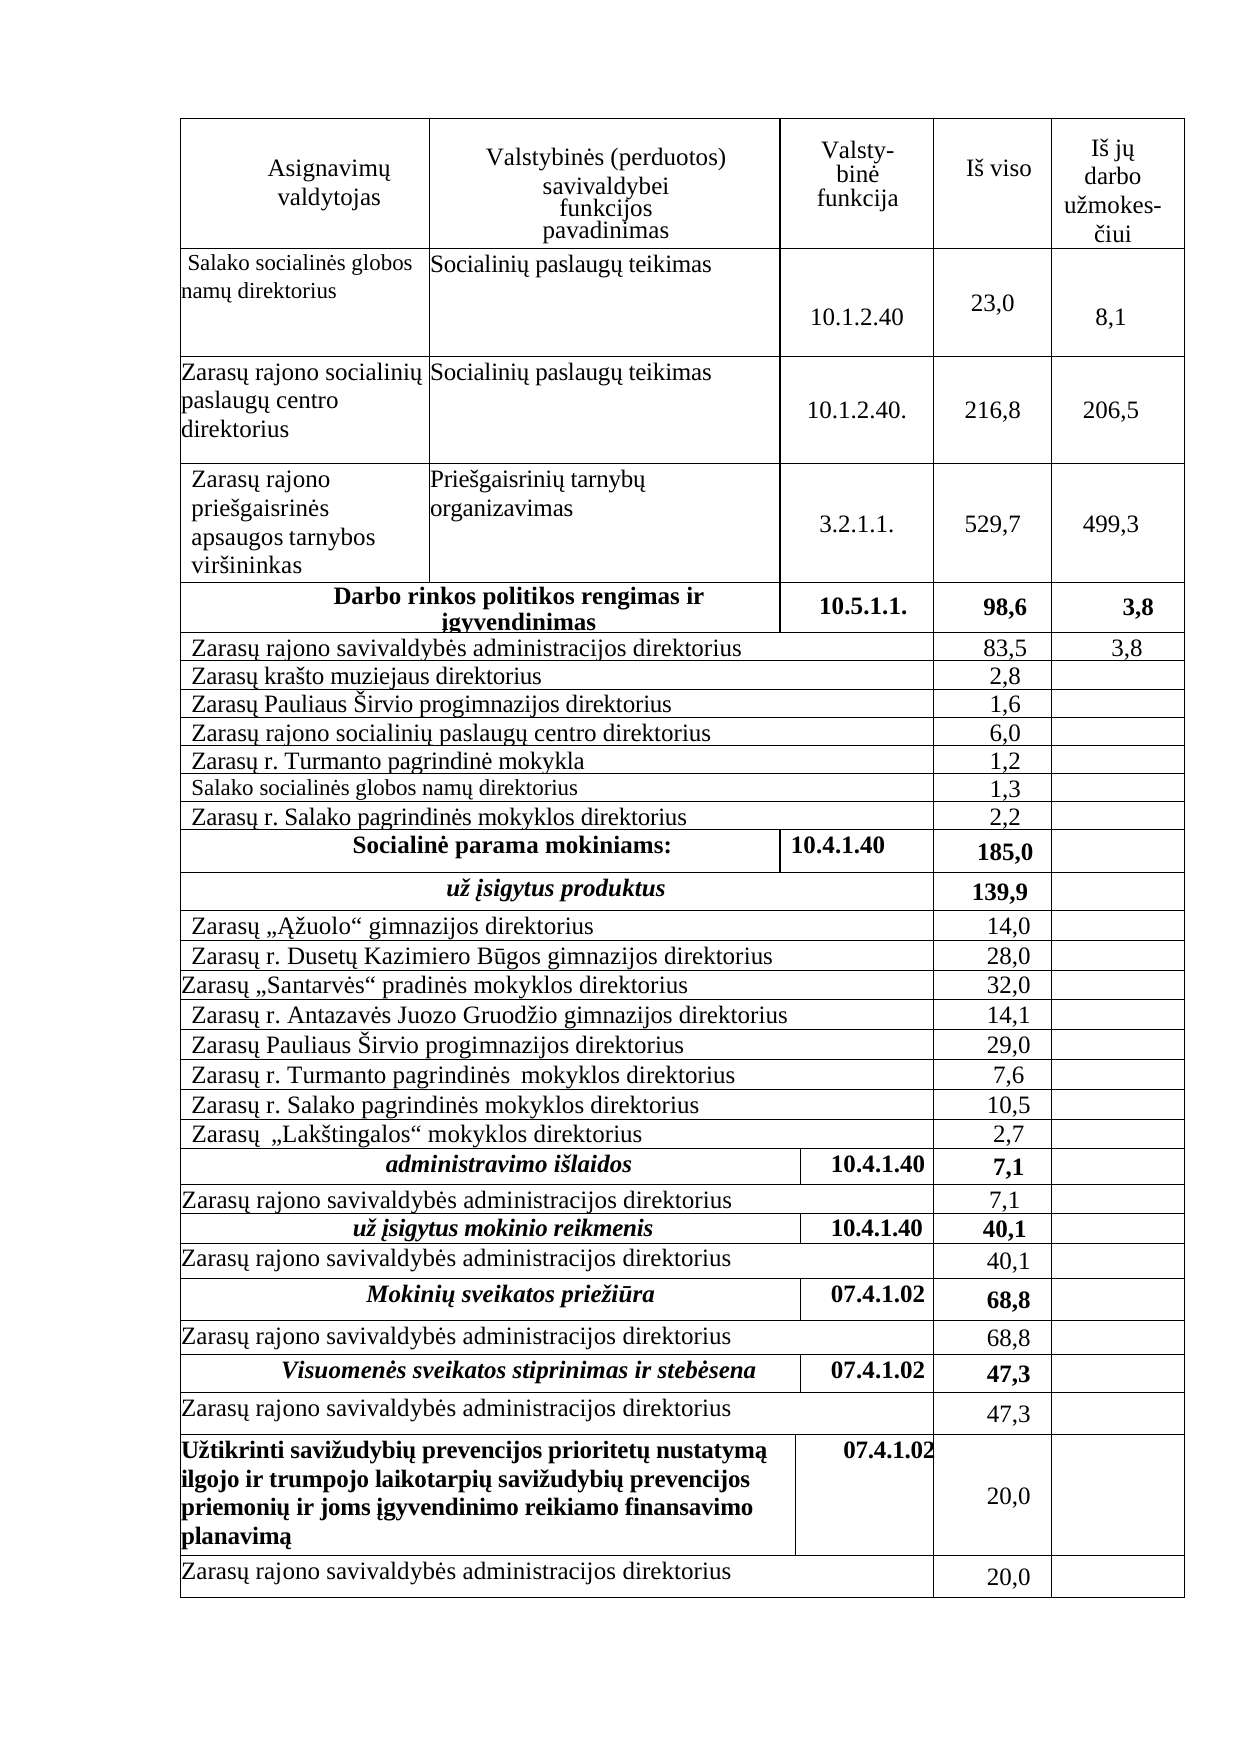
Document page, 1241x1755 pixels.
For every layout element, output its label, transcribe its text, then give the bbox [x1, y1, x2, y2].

table_cell Zarasų Pauliaus Širvio progimnazijos direktorius [181, 690, 933, 717]
table_cell 20,0 [934, 1435, 1051, 1555]
table_header Valstybinės (perduotos) savivaldybei funkcijos pavadinimas [430, 119, 779, 248]
table_cell Salako socialinės globos namų direktorius [181, 774, 933, 801]
table_cell Socialinė parama mokiniams: [181, 830, 779, 872]
table_cell Visuomenės sveikatos stiprinimas ir stebėsena [181, 1355, 800, 1392]
table_cell [1052, 1393, 1184, 1434]
table_cell 83,5 [934, 633, 1051, 660]
table_cell 1,2 [934, 746, 1051, 773]
table_cell [1052, 941, 1184, 969]
table_header Iš jų darbo užmokes- čiui [1052, 119, 1184, 248]
table_cell 499,3 [1052, 464, 1184, 582]
table_header Iš viso [934, 119, 1051, 248]
table_cell už įsigytus produktus [181, 873, 933, 910]
table_cell 98,6 [934, 583, 1051, 632]
table_cell [1052, 1435, 1184, 1555]
table_cell 10.4.1.40 [801, 1149, 933, 1184]
table_cell 185,0 [934, 830, 1051, 872]
table_cell 10,5 [934, 1090, 1051, 1118]
table_cell 40,1 [934, 1244, 1051, 1278]
table_cell [1052, 1000, 1184, 1029]
table_cell 07.4.1.02 [796, 1435, 933, 1555]
table_cell 10.4.1.40 [801, 1214, 933, 1242]
table_cell [1052, 1321, 1184, 1354]
table_cell [1052, 1060, 1184, 1089]
table_cell Zarasų krašto muziejaus direktorius [181, 661, 933, 688]
table_cell Užtikrinti savižudybių prevencijos prioritetų nustatymą ilgojo ir trumpojo laikotarpių savižudybių prevencijos priemonių ir joms įgyvendinimo reikiamo finansavimo planavimą [181, 1435, 795, 1555]
table_cell Zarasų r. Turmanto pagrindinės mokyklos direktorius [181, 1060, 933, 1089]
table_cell Zarasų r. Turmanto pagrindinė mokykla [181, 746, 933, 773]
table_cell Zarasų r. Salako pagrindinės mokyklos direktorius [181, 802, 933, 829]
table_cell 1,3 [934, 774, 1051, 801]
table_header Asignavimų valdytojas [181, 119, 429, 248]
table_cell [1052, 661, 1184, 688]
table_cell Zarasų rajono socialinių paslaugų centro direktorius [181, 718, 933, 745]
table_cell 47,3 [934, 1393, 1051, 1434]
table_cell Zarasų r. Salako pagrindinės mokyklos direktorius [181, 1090, 933, 1118]
table_cell [1052, 830, 1184, 872]
table_cell 7,6 [934, 1060, 1051, 1089]
table_cell 07.4.1.02 [801, 1355, 933, 1392]
table_cell 20,0 [934, 1556, 1051, 1597]
table_cell 28,0 [934, 941, 1051, 969]
table_cell 216,8 [934, 357, 1051, 463]
table_cell 529,7 [934, 464, 1051, 582]
table_cell [1052, 1030, 1184, 1059]
table_cell 7,1 [934, 1185, 1051, 1212]
table_cell [1052, 1279, 1184, 1320]
table_header Valsty-binė funkcija [781, 119, 933, 248]
table_cell [1052, 774, 1184, 801]
table_cell 29,0 [934, 1030, 1051, 1059]
table_cell 07.4.1.02 [801, 1279, 933, 1320]
table_cell 40,1 [934, 1214, 1051, 1242]
table_cell Zarasų „Ąžuolo“ gimnazijos direktorius [181, 911, 933, 940]
table_cell [1052, 1244, 1184, 1278]
table_cell Zarasų r. Dusetų Kazimiero Būgos gimnazijos direktorius [181, 941, 933, 969]
table_cell [1052, 1355, 1184, 1392]
table_cell Salako socialinės globos namų direktorius [181, 249, 429, 356]
table_cell 10.5.1.1. [781, 583, 933, 632]
table_cell [1052, 1185, 1184, 1212]
table_cell 68,8 [934, 1279, 1051, 1320]
table_cell 1,6 [934, 690, 1051, 717]
table_cell Zarasų rajono savivaldybės administracijos direktorius [181, 1556, 933, 1597]
table_cell [1052, 690, 1184, 717]
table_cell Zarasų Pauliaus Širvio progimnazijos direktorius [181, 1030, 933, 1059]
table_cell 139,9 [934, 873, 1051, 910]
table_cell 10.1.2.40. [781, 357, 933, 463]
table_cell Priešgaisrinių tarnybų organizavimas [430, 464, 779, 582]
table_cell Zarasų rajono savivaldybės administracijos direktorius [181, 633, 933, 660]
table_cell [1052, 746, 1184, 773]
table_cell 47,3 [934, 1355, 1051, 1392]
table_cell 6,0 [934, 718, 1051, 745]
table_cell 10.4.1.40 [781, 830, 933, 872]
table_cell [1052, 802, 1184, 829]
table_cell Zarasų rajono savivaldybės administracijos direktorius [181, 1393, 933, 1434]
table_cell Socialinių paslaugų teikimas [430, 249, 779, 356]
table_cell 206,5 [1052, 357, 1184, 463]
table_cell Darbo rinkos politikos rengimas ir įgyvendinimas [181, 583, 779, 632]
table_cell Zarasų rajono priešgaisrinės apsaugos tarnybos viršininkas [181, 464, 429, 582]
table_cell 14,0 [934, 911, 1051, 940]
table_cell 10.1.2.40 [781, 249, 933, 356]
table_cell Zarasų rajono savivaldybės administracijos direktorius [181, 1185, 933, 1212]
table_cell [1052, 873, 1184, 910]
table_cell [1052, 1090, 1184, 1118]
table_cell 2,8 [934, 661, 1051, 688]
table_cell 32,0 [934, 971, 1051, 999]
table_cell [1052, 911, 1184, 940]
table_cell 3.2.1.1. [781, 464, 933, 582]
table_cell Zarasų r. Antazavės Juozo Gruodžio gimnazijos direktorius [181, 1000, 933, 1029]
table_cell 8,1 [1052, 249, 1184, 356]
table_cell Zarasų rajono savivaldybės administracijos direktorius [181, 1244, 933, 1278]
table_cell 23,0 [934, 249, 1051, 356]
table_cell 68,8 [934, 1321, 1051, 1354]
table_cell [1052, 718, 1184, 745]
table_cell [1052, 1214, 1184, 1242]
table_cell Zarasų „Santarvės“ pradinės mokyklos direktorius [181, 971, 933, 999]
table_cell 3,8 [1052, 583, 1184, 632]
table_cell [1052, 1149, 1184, 1184]
table_cell 2,2 [934, 802, 1051, 829]
table_cell administravimo išlaidos [181, 1149, 800, 1184]
table_cell už įsigytus mokinio reikmenis [181, 1214, 800, 1242]
table_cell Zarasų rajono savivaldybės administracijos direktorius [181, 1321, 933, 1354]
table_cell Zarasų rajono socialinių paslaugų centro direktorius [181, 357, 429, 463]
table_cell 14,1 [934, 1000, 1051, 1029]
table_cell Socialinių paslaugų teikimas [430, 357, 779, 463]
table_cell Mokinių sveikatos priežiūra [181, 1279, 800, 1320]
table_cell [1052, 1120, 1184, 1148]
table_cell [1052, 971, 1184, 999]
table_cell Zarasų „Lakštingalos“ mokyklos direktorius [181, 1120, 933, 1148]
table_cell 7,1 [934, 1149, 1051, 1184]
table_cell [1052, 1556, 1184, 1597]
table_cell 2,7 [934, 1120, 1051, 1148]
table_cell 3,8 [1052, 633, 1184, 660]
